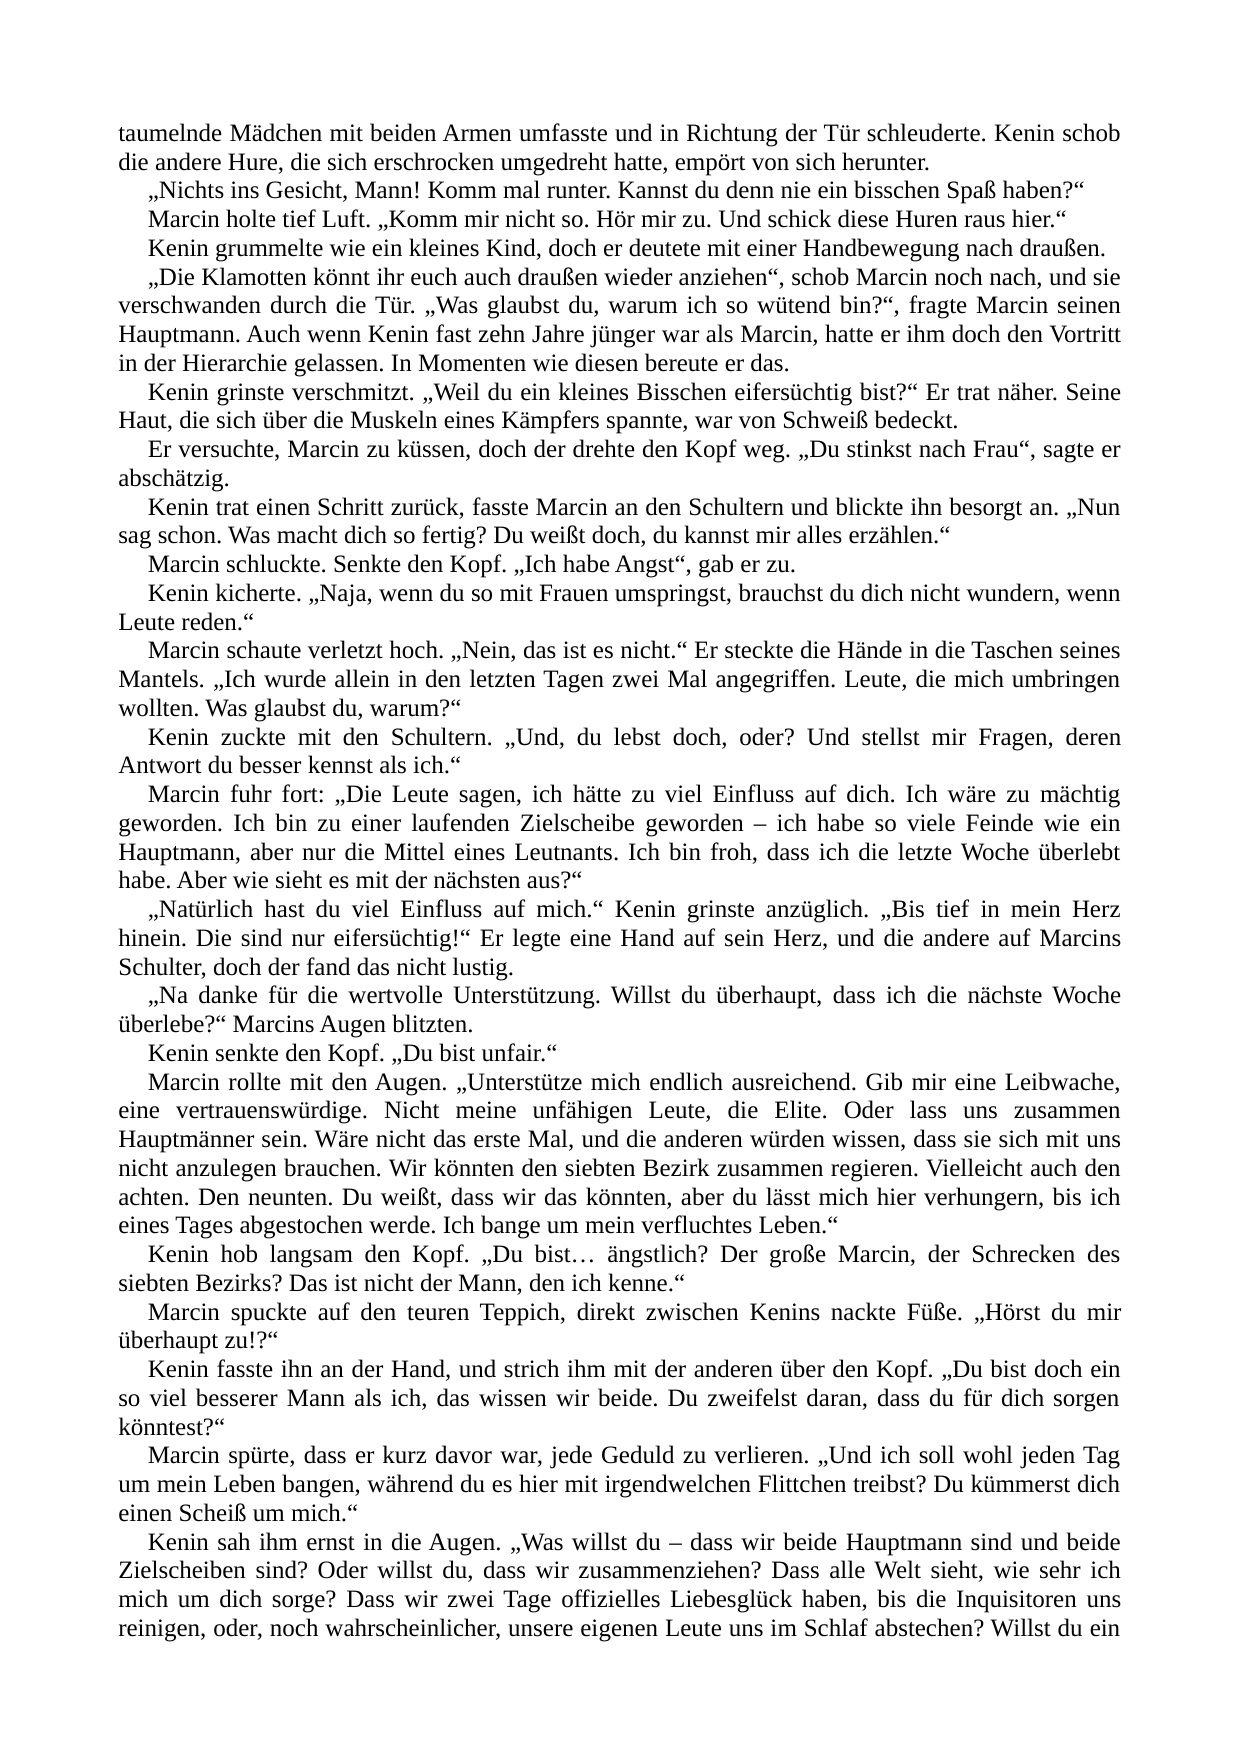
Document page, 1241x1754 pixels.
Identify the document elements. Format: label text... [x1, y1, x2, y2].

text Kenin grinste verschmitzt. „Weil du ein kleines Bisschen eifersüchtig bist?“ Er trat näher. Seine Haut, die sich über die Muskeln eines Kämpfers spannte, war von Schweiß bedeckt. [118, 377, 1122, 434]
text Kenin sah ihm ernst in die Augen. „Was willst du – dass wir beide Hauptmann sind und beide Zielscheiben sind? Oder willst du, dass wir zusammenziehen? Dass alle Welt sieht, wie sehr ich mich um dich sorge? Dass wir zwei Tage offizielles Liebesglück haben, bis die Inquisitoren uns reinigen, oder, noch wahrscheinlicher, unsere eigenen Leute uns im Schlaf abstechen? Willst du ein [118, 1527, 1122, 1642]
text Marcin schaute verletzt hoch. „Nein, das ist es nicht.“ Er steckte die Hände in die Taschen seines Mantels. „Ich wurde allein in den letzten Tagen zwei Mal angegriffen. Leute, die mich umbringen wollten. Was glaubst du, warum?“ [118, 636, 1122, 722]
text Marcin rollte mit den Augen. „Unterstütze mich endlich ausreichend. Gib mir eine Leibwache, eine vertrauenswürdige. Nicht meine unfähigen Leute, die Elite. Oder lass uns zusammen Hauptmänner sein. Wäre nicht das erste Mal, und die anderen würden wissen, dass sie sich mit uns nicht anzulegen brauchen. Wir könnten den siebten Bezirk zusammen regieren. Vielleicht auch den achten. Den neunten. Du weißt, dass wir das könnten, aber du lässt mich hier verhungern, bis ich eines Tages abgestochen werde. Ich bange um mein verfluchtes Leben.“ [118, 1067, 1122, 1239]
text Kenin grummelte wie ein kleines Kind, doch er deutete mit einer Handbewegung nach draußen. [118, 233, 1122, 262]
text Kenin hob langsam den Kopf. „Du bist… ängstlich? Der große Marcin, der Schrecken des siebten Bezirks? Das ist nicht der Mann, den ich kenne.“ [118, 1239, 1122, 1297]
text Kenin trat einen Schritt zurück, fasste Marcin an den Schultern und blickte ihn besorgt an. „Nun sag schon. Was macht dich so fertig? Du weißt doch, du kannst mir alles erzählen.“ [118, 492, 1122, 549]
text Marcin holte tief Luft. „Komm mir nicht so. Hör mir zu. Und schick diese Huren raus hier.“ [118, 204, 1122, 233]
text taumelnde Mädchen mit beiden Armen umfasste und in Richtung der Tür schleuderte. Kenin schob die andere Hure, die sich erschrocken umgedreht hatte, empört von sich herunter. [118, 118, 1122, 176]
text „Nichts ins Gesicht, Mann! Komm mal runter. Kannst du denn nie ein bisschen Spaß haben?“ [118, 176, 1122, 204]
text Marcin fuhr fort: „Die Leute sagen, ich hätte zu viel Einfluss auf dich. Ich wäre zu mächtig geworden. Ich bin zu einer laufenden Zielscheibe geworden – ich habe so viele Feinde wie ein Hauptmann, aber nur die Mittel eines Leutnants. Ich bin froh, dass ich die letzte Woche überlebt habe. Aber wie sieht es mit der nächsten aus?“ [118, 779, 1122, 894]
text Marcin spuckte auf den teuren Teppich, direkt zwischen Kenins nackte Füße. „Hörst du mir überhaupt zu!?“ [118, 1297, 1122, 1354]
text Er versuchte, Marcin zu küssen, doch der drehte den Kopf weg. „Du stinkst nach Frau“, sagte er abschätzig. [118, 434, 1122, 492]
text „Na danke für die wertvolle Unterstützung. Willst du überhaupt, dass ich die nächste Woche überlebe?“ Marcins Augen blitzten. [118, 981, 1122, 1038]
text Marcin schluckte. Senkte den Kopf. „Ich habe Angst“, gab er zu. [118, 549, 1122, 578]
text Kenin senkte den Kopf. „Du bist unfair.“ [118, 1038, 1122, 1067]
text Kenin kicherte. „Naja, wenn du so mit Frauen umspringst, brauchst du dich nicht wundern, wenn Leute reden.“ [118, 578, 1122, 636]
text Kenin fasste ihn an der Hand, und strich ihm mit der anderen über den Kopf. „Du bist doch ein so viel besserer Mann als ich, das wissen wir beide. Du zweifelst daran, dass du für dich sorgen könntest?“ [118, 1354, 1122, 1441]
text Kenin zuckte mit den Schultern. „Und, du lebst doch, oder? Und stellst mir Fragen, deren Antwort du besser kennst als ich.“ [118, 722, 1122, 779]
text „Die Klamotten könnt ihr euch auch draußen wieder anziehen“, schob Marcin noch nach, und sie verschwanden durch die Tür. „Was glaubst du, warum ich so wütend bin?“, fragte Marcin seinen Hauptmann. Auch wenn Kenin fast zehn Jahre jünger war als Marcin, hatte er ihm doch den Vortritt in der Hierarchie gelassen. In Momenten wie diesen bereute er das. [118, 262, 1122, 377]
text Marcin spürte, dass er kurz davor war, jede Geduld zu verlieren. „Und ich soll wohl jeden Tag um mein Leben bangen, während du es hier mit irgendwelchen Flittchen treibst? Du kümmerst dich einen Scheiß um mich.“ [118, 1441, 1122, 1527]
text „Natürlich hast du viel Einfluss auf mich.“ Kenin grinste anzüglich. „Bis tief in mein Herz hinein. Die sind nur eifersüchtig!“ Er legte eine Hand auf sein Herz, und die andere auf Marcins Schulter, doch der fand das nicht lustig. [118, 894, 1122, 981]
